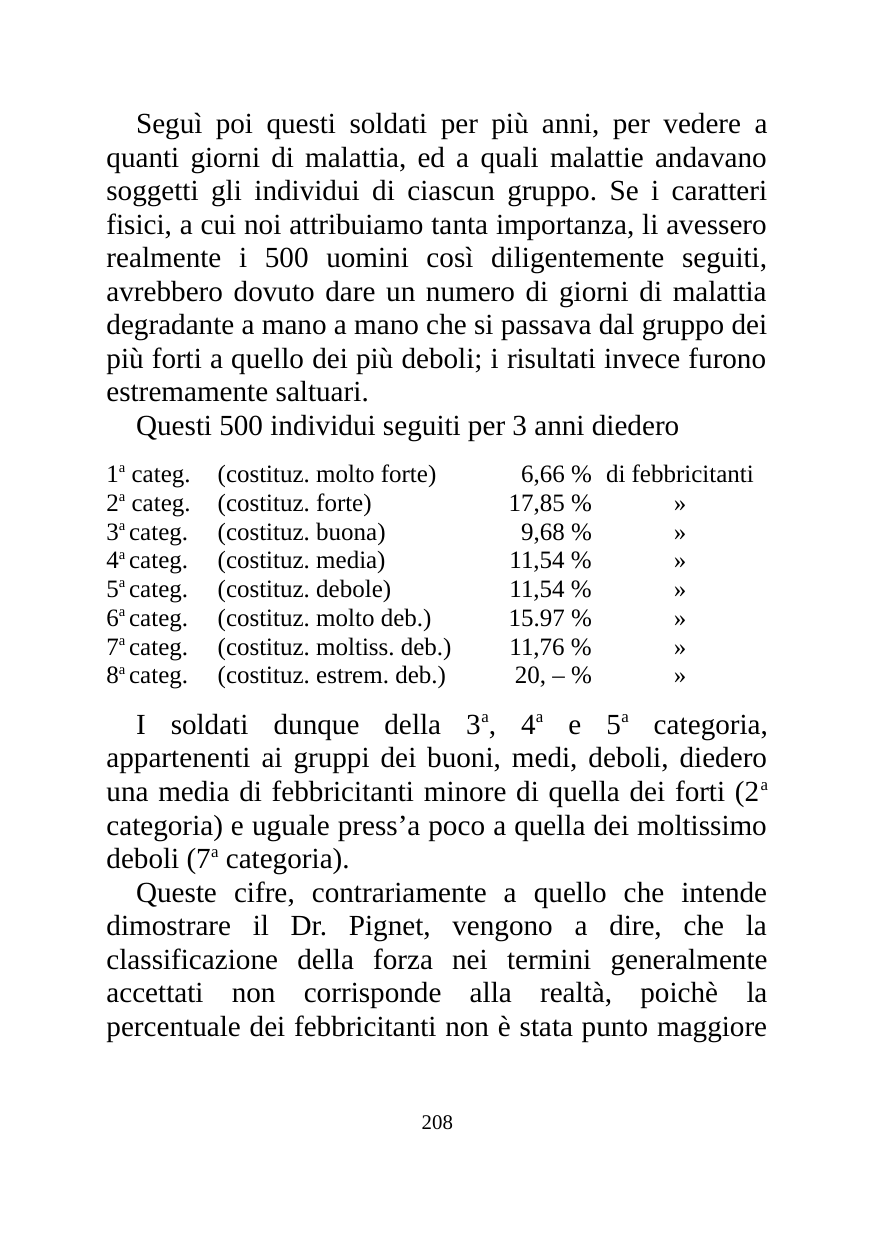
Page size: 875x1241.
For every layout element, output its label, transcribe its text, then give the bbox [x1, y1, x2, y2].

table_cell (costituz. buona) [218, 517, 473, 546]
table_cell (costituz. debole) [218, 574, 473, 603]
table_cell 11,54 % [473, 574, 591, 603]
table_cell (costituz. estrem. deb.) [218, 661, 473, 689]
table_cell 17,85 % [473, 488, 591, 517]
table_cell 9,68 % [473, 517, 591, 546]
text Questi 500 individui seguiti per 3 anni diedero [106, 408, 768, 442]
text Queste cifre, contrariamente a quello che intende dimostrare il Dr. Pignet, vengono a dire, che la classificazione della forza nei termini generalmente accettati non corrisponde alla realtà, poichè la percentuale dei febbricitanti non è stata punto maggiore [106, 875, 768, 1042]
table_header 1a categ. [106, 459, 217, 488]
table_cell (costituz. molto deb.) [218, 603, 473, 632]
table_cell » [591, 546, 768, 574]
table_cell 4a categ. [106, 546, 217, 574]
text Seguì poi questi soldati per più anni, per vedere a quanti giorni di malattia, ed a quali malattie andavano soggetti gli individui di ciascun gruppo. Se i caratteri fisici, a cui noi attribuiamo tanta importanza, li avessero realmente i 500 uomini così diligentemente seguiti, avrebbero dovuto dare un numero di giorni di malattia degradante a mano a mano che si passava dal gruppo dei più forti a quello dei più deboli; i risultati invece furono estremamente saltuari. [106, 106, 768, 408]
table_cell » [591, 603, 768, 632]
table_cell 11,54 % [473, 546, 591, 574]
table_cell (costituz. forte) [218, 488, 473, 517]
table_cell 20, – % [473, 661, 591, 689]
table_header 6,66 % [473, 459, 591, 488]
table_cell 11,76 % [473, 632, 591, 661]
table_cell » [591, 574, 768, 603]
table_header di febbricitanti [591, 459, 768, 488]
table_cell » [591, 661, 768, 689]
table_cell 2a categ. [106, 488, 217, 517]
table_cell 8a categ. [106, 661, 217, 689]
table_cell 7a categ. [106, 632, 217, 661]
table_cell » [591, 517, 768, 546]
text I soldati dunque della 3a, 4a e 5a categoria, appartenenti ai gruppi dei buoni, medi, deboli, diedero una media di febbricitanti minore di quella dei forti (2a categoria) e uguale press’a poco a quella dei moltissimo deboli (7a categoria). [106, 707, 768, 875]
table_cell 3a categ. [106, 517, 217, 546]
table_cell » [591, 488, 768, 517]
table_cell » [591, 632, 768, 661]
table_cell (costituz. media) [218, 546, 473, 574]
table_header (costituz. molto forte) [218, 459, 473, 488]
table_cell 15.97 % [473, 603, 591, 632]
table_cell 5a categ. [106, 574, 217, 603]
table_cell 6a categ. [106, 603, 217, 632]
table_cell (costituz. moltiss. deb.) [218, 632, 473, 661]
